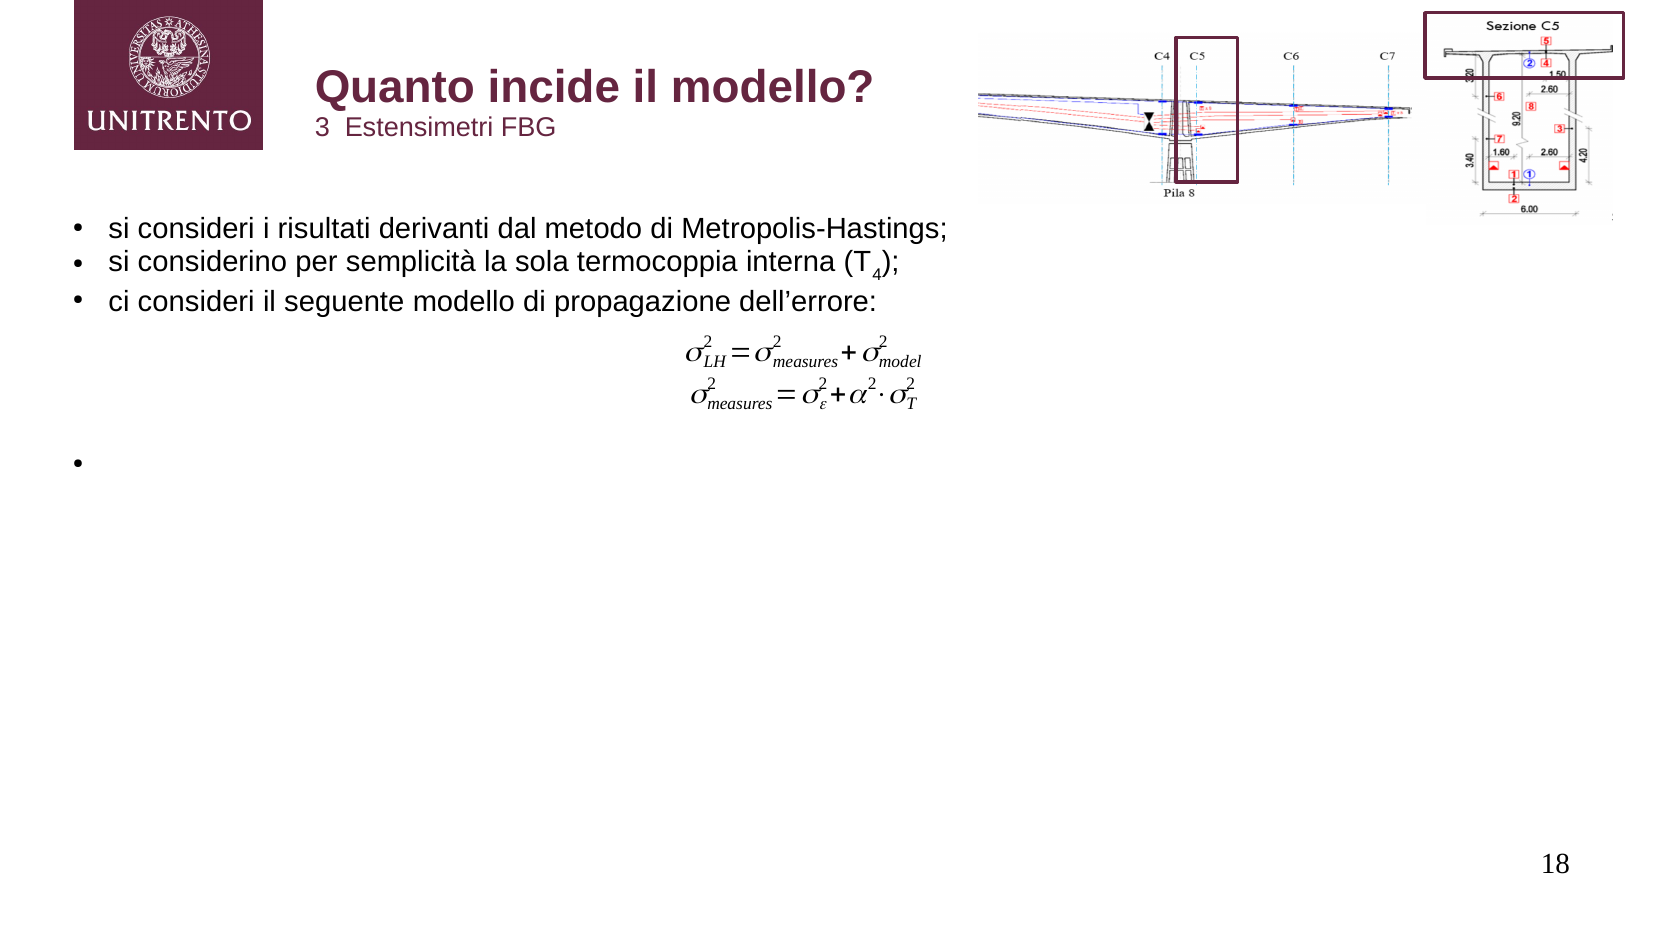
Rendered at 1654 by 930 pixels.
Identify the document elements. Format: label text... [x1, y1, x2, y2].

text_box [1425, 12, 1624, 79]
text_box [1176, 37, 1238, 182]
chart [676, 330, 931, 414]
picture [74, 0, 263, 151]
text_box Quanto incide il modello? 3 Estensimetri FBG [300, 53, 978, 151]
picture [978, 32, 1613, 204]
text_box si consideri i risultati derivanti dal metodo di Metropolis-Hastings; si considerino per semplicità la sola termocoppia interna (T4); ci consideri il seguente modello di propagazione dell’errore: [58, 204, 1624, 489]
